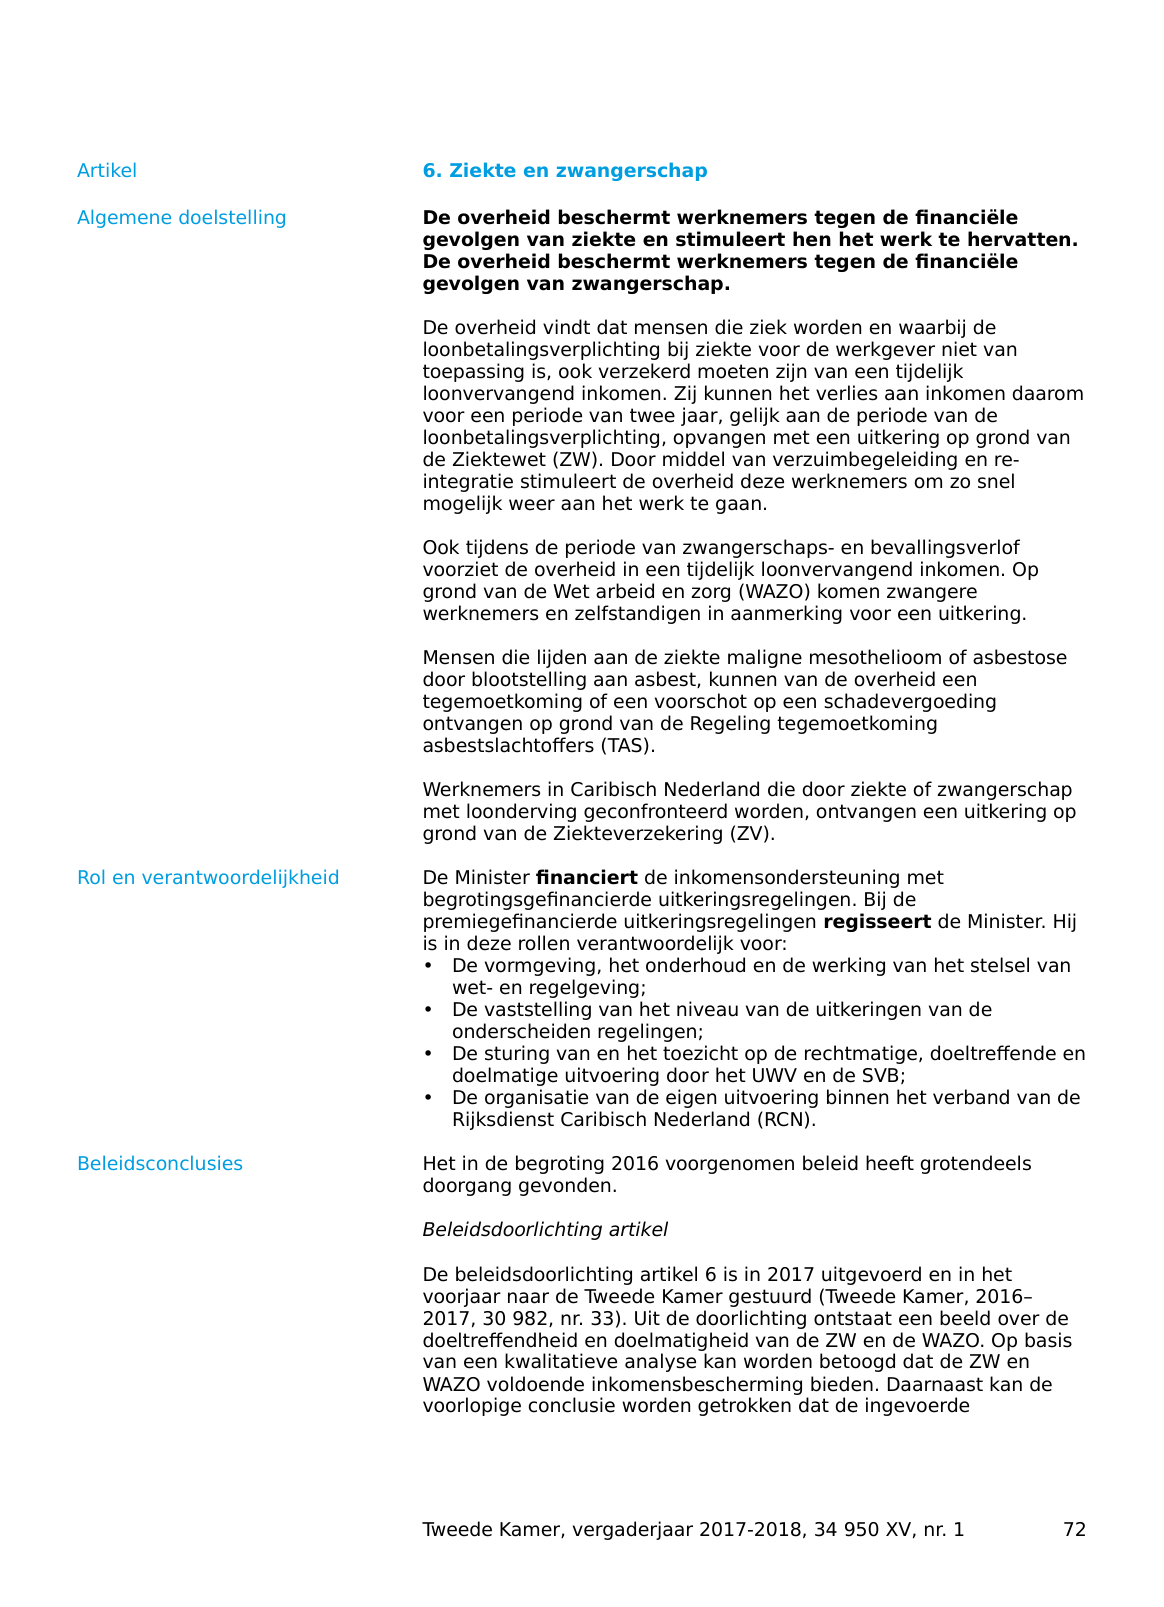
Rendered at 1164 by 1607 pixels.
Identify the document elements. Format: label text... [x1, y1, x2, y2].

text De overheid beschermt werknemers tegen de financiële gevolgen van ziekte en stimuleert hen het werk te hervatten. De overheid beschermt werknemers tegen de financiële gevolgen van zwangerschap. [422, 207, 1087, 295]
text Mensen die lijden aan de ziekte maligne mesothelioom of asbestose door blootstelling aan asbest, kunnen van de overheid een tegemoetkoming of een voorschot op een schadevergoeding ontvangen op grond van de Regeling tegemoetkoming asbestslachtoffers (TAS). [422, 647, 1087, 757]
text De overheid vindt dat mensen die ziek worden en waarbij de loonbetalingsverplichting bij ziekte voor de werkgever niet van toepassing is, ook verzekerd moeten zijn van een tijdelijk loonvervangend inkomen. Zij kunnen het verlies aan inkomen daarom voor een periode van twee jaar, gelijk aan de periode van de loonbetalingsverplichting, opvangen met een uitkering op grond van de Ziektewet (ZW). Door middel van verzuimbegeleiding en re-integratie stimuleert de overheid deze werknemers om zo snel mogelijk weer aan het werk te gaan. [422, 317, 1087, 515]
text De Minister financiert de inkomensondersteuning met begrotingsgefinancierde uitkeringsregelingen. Bij de premiegefinancierde uitkeringsregelingen regisseert de Minister. Hij is in deze rollen verantwoordelijk voor: [422, 867, 1087, 955]
text Rol en verantwoordelijkheid [77, 867, 399, 889]
text Ook tijdens de periode van zwangerschaps- en bevallingsverlof voorziet de overheid in een tijdelijk loonvervangend inkomen. Op grond van de Wet arbeid en zorg (WAZO) komen zwangere werknemers en zelfstandigen in aanmerking voor een uitkering. [422, 537, 1087, 625]
text Beleidsconclusies [77, 1153, 399, 1175]
text [77, 1175, 399, 1183]
text Algemene doelstelling [77, 207, 399, 229]
subtitle 6. Ziekte en zwangerschap [422, 160, 1087, 182]
subtitle [77, 182, 399, 190]
subtitle Beleidsdoorlichting artikel [422, 1219, 1087, 1241]
text • De organisatie van de eigen uitvoering binnen het verband van de Rijksdienst Caribisch Nederland (RCN). [422, 1087, 1087, 1131]
text • De vaststelling van het niveau van de uitkeringen van de onderscheiden regelingen; [422, 999, 1087, 1043]
text • De vormgeving, het onderhoud en de werking van het stelsel van wet- en regelgeving; [422, 955, 1087, 999]
text Werknemers in Caribisch Nederland die door ziekte of zwangerschap met loonderving geconfronteerd worden, ontvangen een uitkering op grond van de Ziekteverzekering (ZV). [422, 779, 1087, 845]
text • De sturing van en het toezicht op de rechtmatige, doeltreffende en doelmatige uitvoering door het UWV en de SVB; [422, 1043, 1087, 1087]
text Het in de begroting 2016 voorgenomen beleid heeft grotendeels doorgang gevonden. [422, 1153, 1087, 1197]
text Artikel [77, 160, 399, 182]
text De beleidsdoorlichting artikel 6 is in 2017 uitgevoerd en in het voorjaar naar de Tweede Kamer gestuurd (Tweede Kamer, 2016–2017, 30 982, nr. 33). Uit de doorlichting ontstaat een beeld over de doeltreffendheid en doelmatigheid van de ZW en de WAZO. Op basis van een kwalitatieve analyse kan worden betoogd dat de ZW en WAZO voldoende inkomensbescherming bieden. Daarnaast kan de voorlopige conclusie worden getrokken dat de ingevoerde [422, 1263, 1087, 1417]
